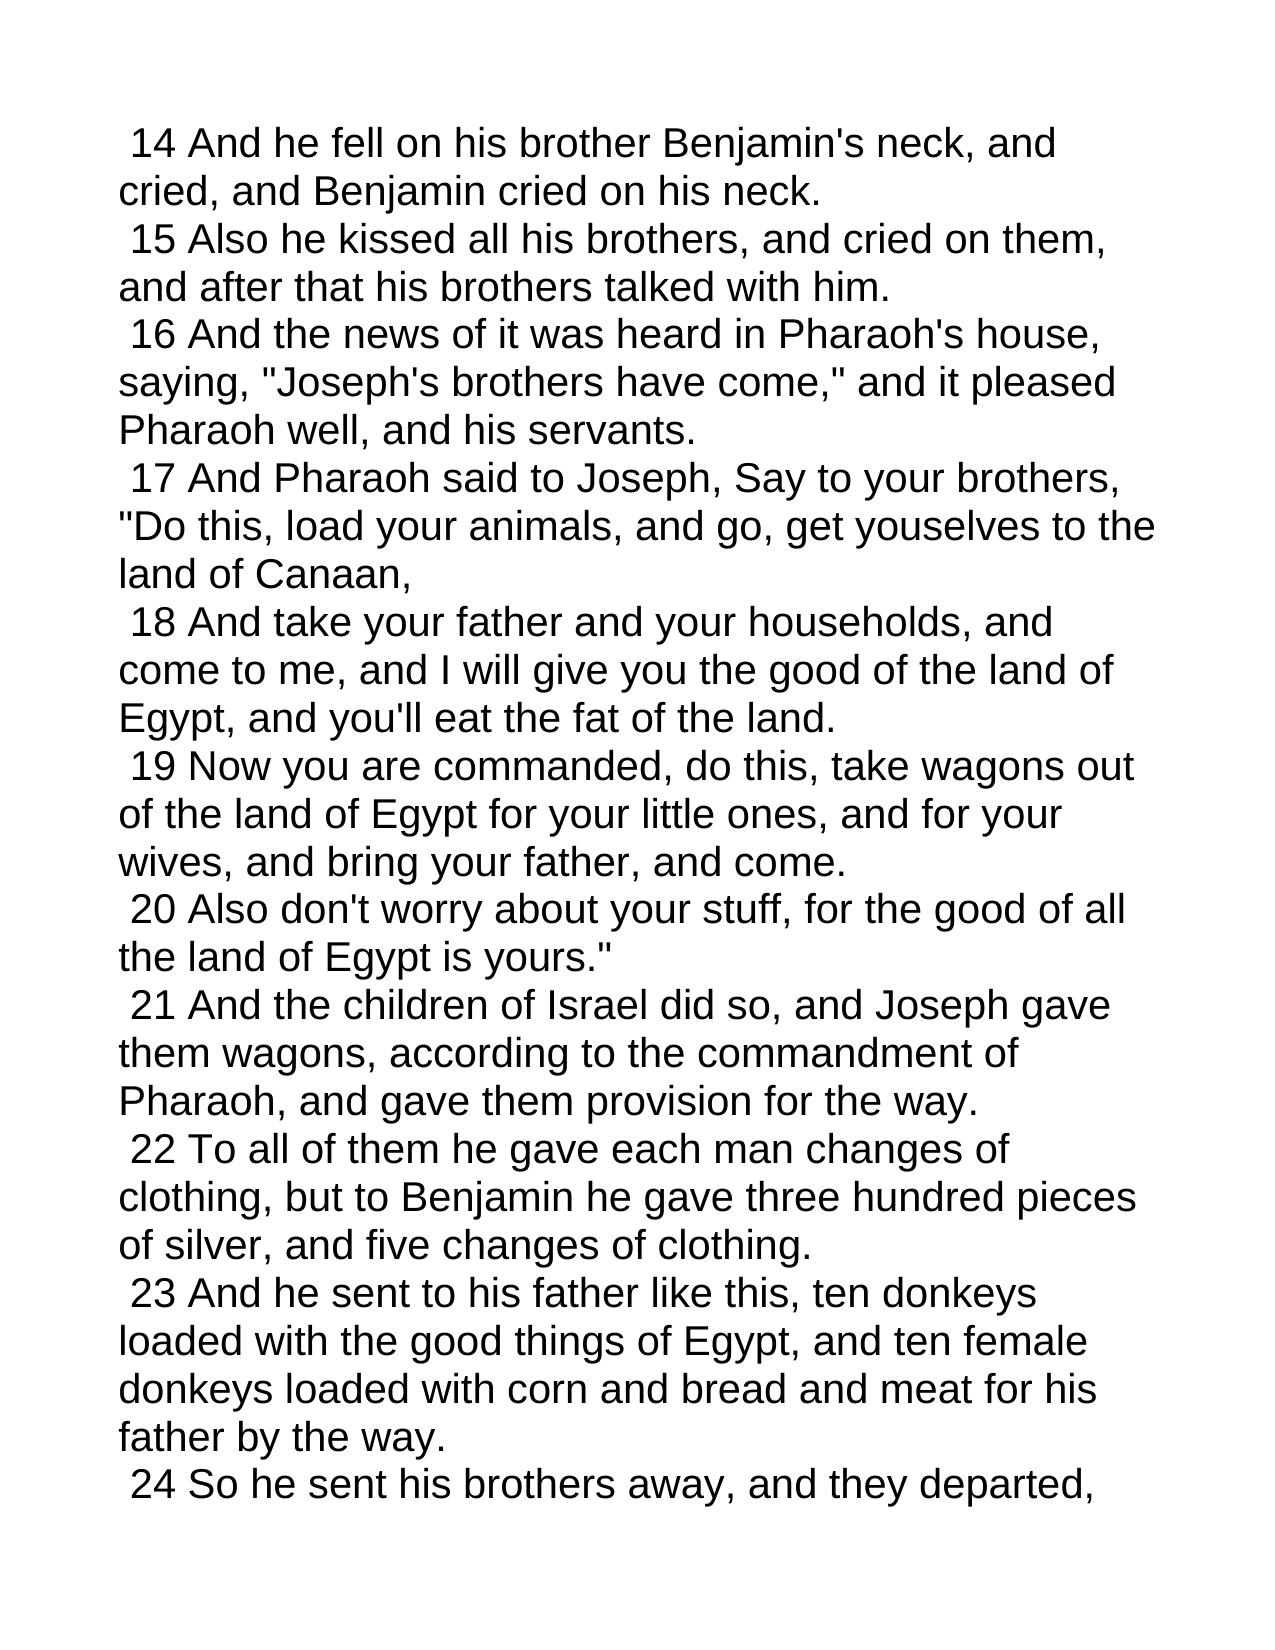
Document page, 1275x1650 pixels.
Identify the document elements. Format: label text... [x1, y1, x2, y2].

text 16 And the news of it was heard in Pharaoh's house, saying, "Joseph's brothers have come," and it pleased Pharaoh well, and his servants. [118, 310, 1157, 453]
text 21 And the children of Israel did so, and Joseph gave them wagons, according to the commandment of Pharaoh, and gave them provision for the way. [118, 981, 1157, 1124]
text 19 Now you are commanded, do this, take wagons out of the land of Egypt for your little ones, and for your wives, and bring your father, and come. [118, 741, 1157, 885]
text 22 To all of them he gave each man changes of clothing, but to Benjamin he gave three hundred pieces of silver, and five changes of clothing. [118, 1124, 1157, 1268]
text 23 And he sent to his father like this, ten donkeys loaded with the good things of Egypt, and ten female donkeys loaded with corn and bread and meat for his father by the way. [118, 1268, 1157, 1460]
text 20 Also don't worry about your stuff, for the good of all the land of Egypt is yours." [118, 885, 1157, 981]
text 17 And Pharaoh said to Joseph, Say to your brothers, "Do this, load your animals, and go, get youselves to the land of Canaan, [118, 453, 1157, 597]
text 15 Also he kissed all his brothers, and cried on them, and after that his brothers talked with him. [118, 214, 1157, 310]
text 24 So he sent his brothers away, and they departed, [118, 1460, 1157, 1508]
text 14 And he fell on his brother Benjamin's neck, and cried, and Benjamin cried on his neck. [118, 118, 1157, 214]
text 18 And take your father and your households, and come to me, and I will give you the good of the land of Egypt, and you'll eat the fat of the land. [118, 597, 1157, 741]
